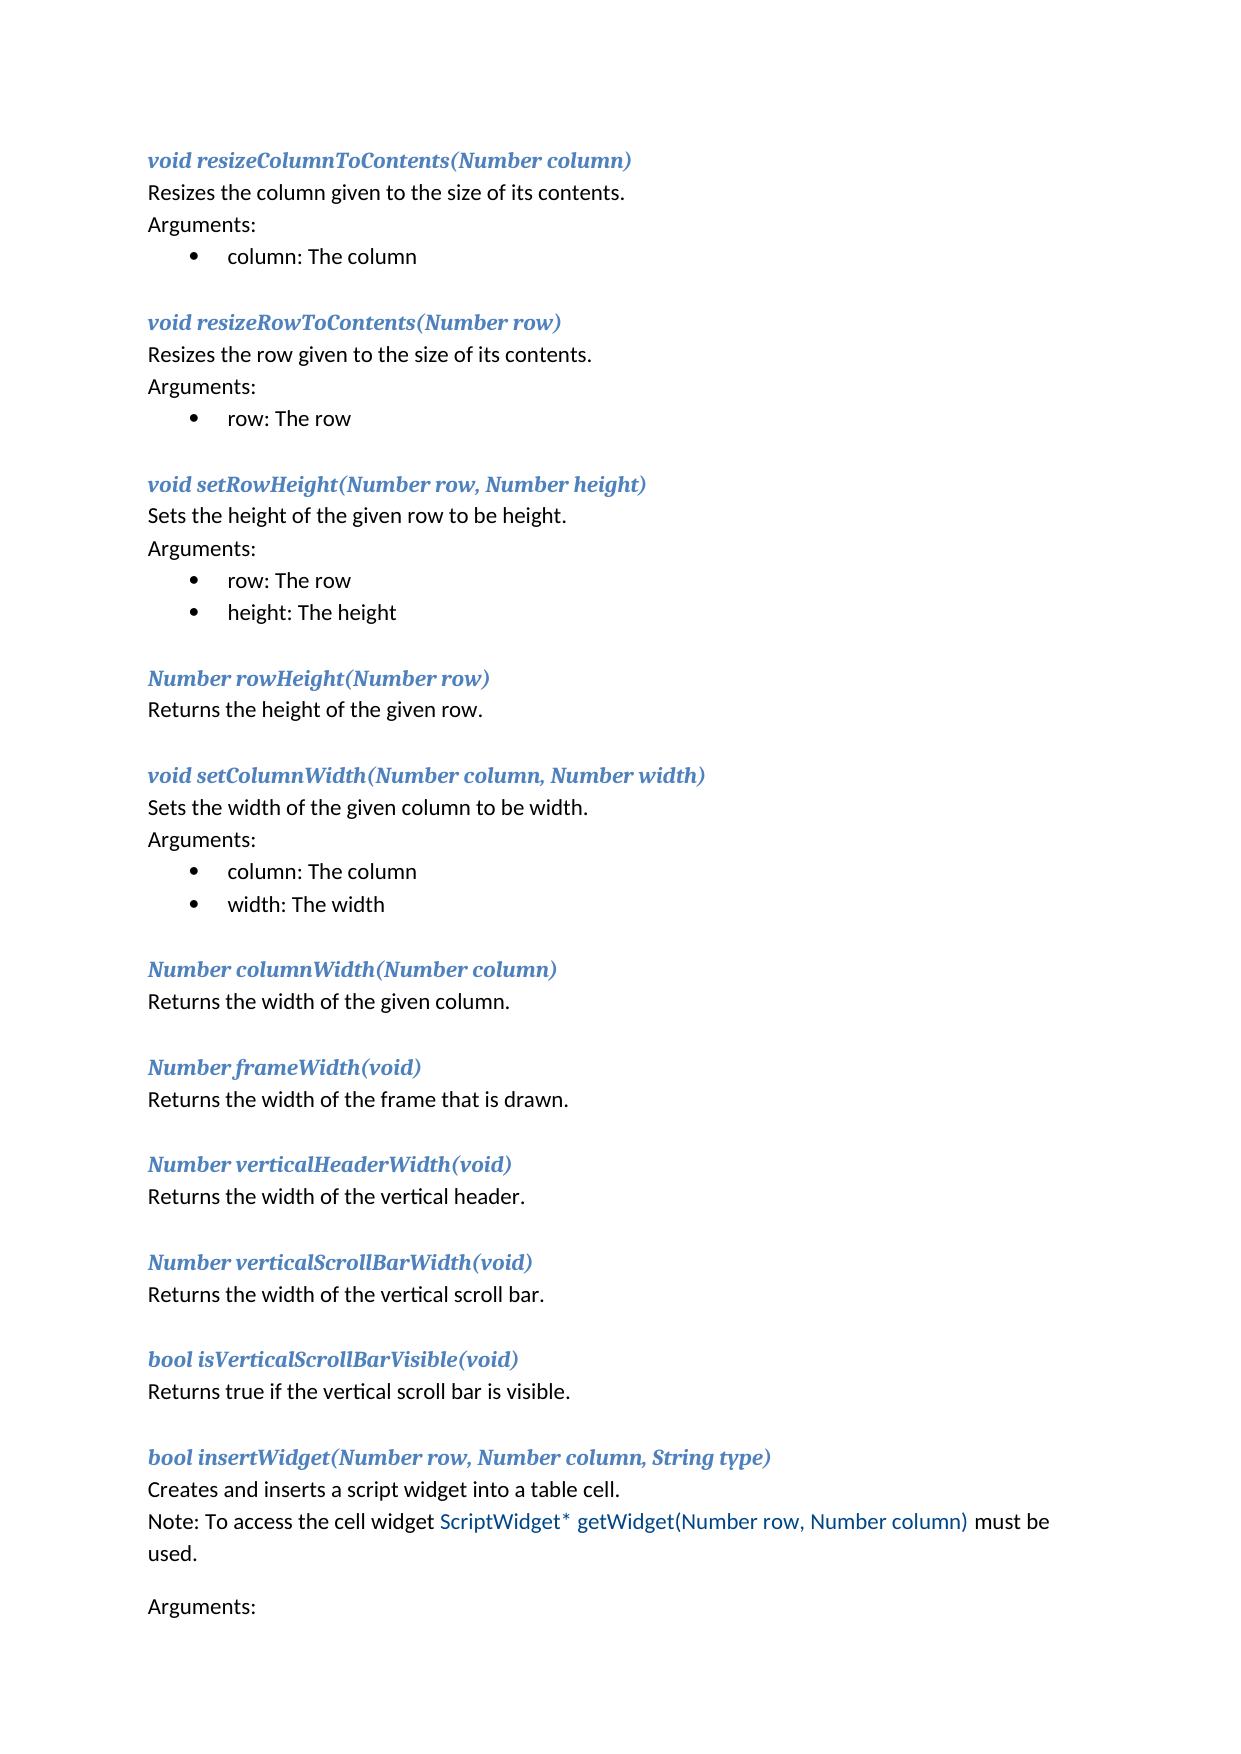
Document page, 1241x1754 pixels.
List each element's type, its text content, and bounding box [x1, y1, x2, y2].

list height: The height [190, 598, 1093, 626]
list column: The column [190, 857, 1093, 886]
list width: The width [190, 890, 1093, 918]
subtitle Number frameWidth(void) [148, 1054, 1093, 1081]
subtitle Number columnWidth(Number column) [148, 957, 1093, 983]
text Arguments: [148, 825, 1093, 853]
list row: The row [190, 404, 1093, 432]
list column: The column [190, 242, 1093, 270]
subtitle void setRowHeight(Number row, Number height) [148, 471, 1093, 498]
text Returns the height of the given row. [148, 696, 1093, 724]
subtitle void setColumnWidth(Number column, Number width) [148, 763, 1093, 789]
text Returns the width of the given column. [148, 987, 1093, 1015]
text Arguments: [148, 372, 1093, 400]
text Returns the width of the frame that is drawn. [148, 1085, 1093, 1113]
text Arguments: [148, 210, 1093, 238]
list row: The row [190, 566, 1093, 594]
text Arguments: [148, 1592, 1093, 1620]
subtitle Number verticalHeaderWidth(void) [148, 1152, 1093, 1178]
text Resizes the row given to the size of its contents. [148, 340, 1093, 368]
subtitle bool insertWidget(Number row, Number column, String type) [148, 1444, 1093, 1471]
subtitle void resizeRowToContents(Number row) [148, 309, 1093, 336]
text Creates and inserts a script widget into a table cell. [148, 1475, 1093, 1503]
subtitle bool isVerticalScrollBarVisible(void) [148, 1347, 1093, 1373]
text Sets the width of the given column to be width. [148, 793, 1093, 821]
subtitle Number rowHeight(Number row) [148, 665, 1093, 692]
text Note: To access the cell widget ScriptWidget* getWidget(Number row, Number column) must be used. [148, 1507, 1093, 1567]
subtitle void resizeColumnToContents(Number column) [148, 148, 1093, 174]
text Resizes the column given to the size of its contents. [148, 178, 1093, 206]
text Sets the height of the given row to be height. [148, 502, 1093, 529]
text Arguments: [148, 534, 1093, 562]
text Returns true if the vertical scroll bar is visible. [148, 1377, 1093, 1405]
text Returns the width of the vertical scroll bar. [148, 1280, 1093, 1308]
text Returns the width of the vertical header. [148, 1182, 1093, 1210]
subtitle Number verticalScrollBarWidth(void) [148, 1249, 1093, 1276]
